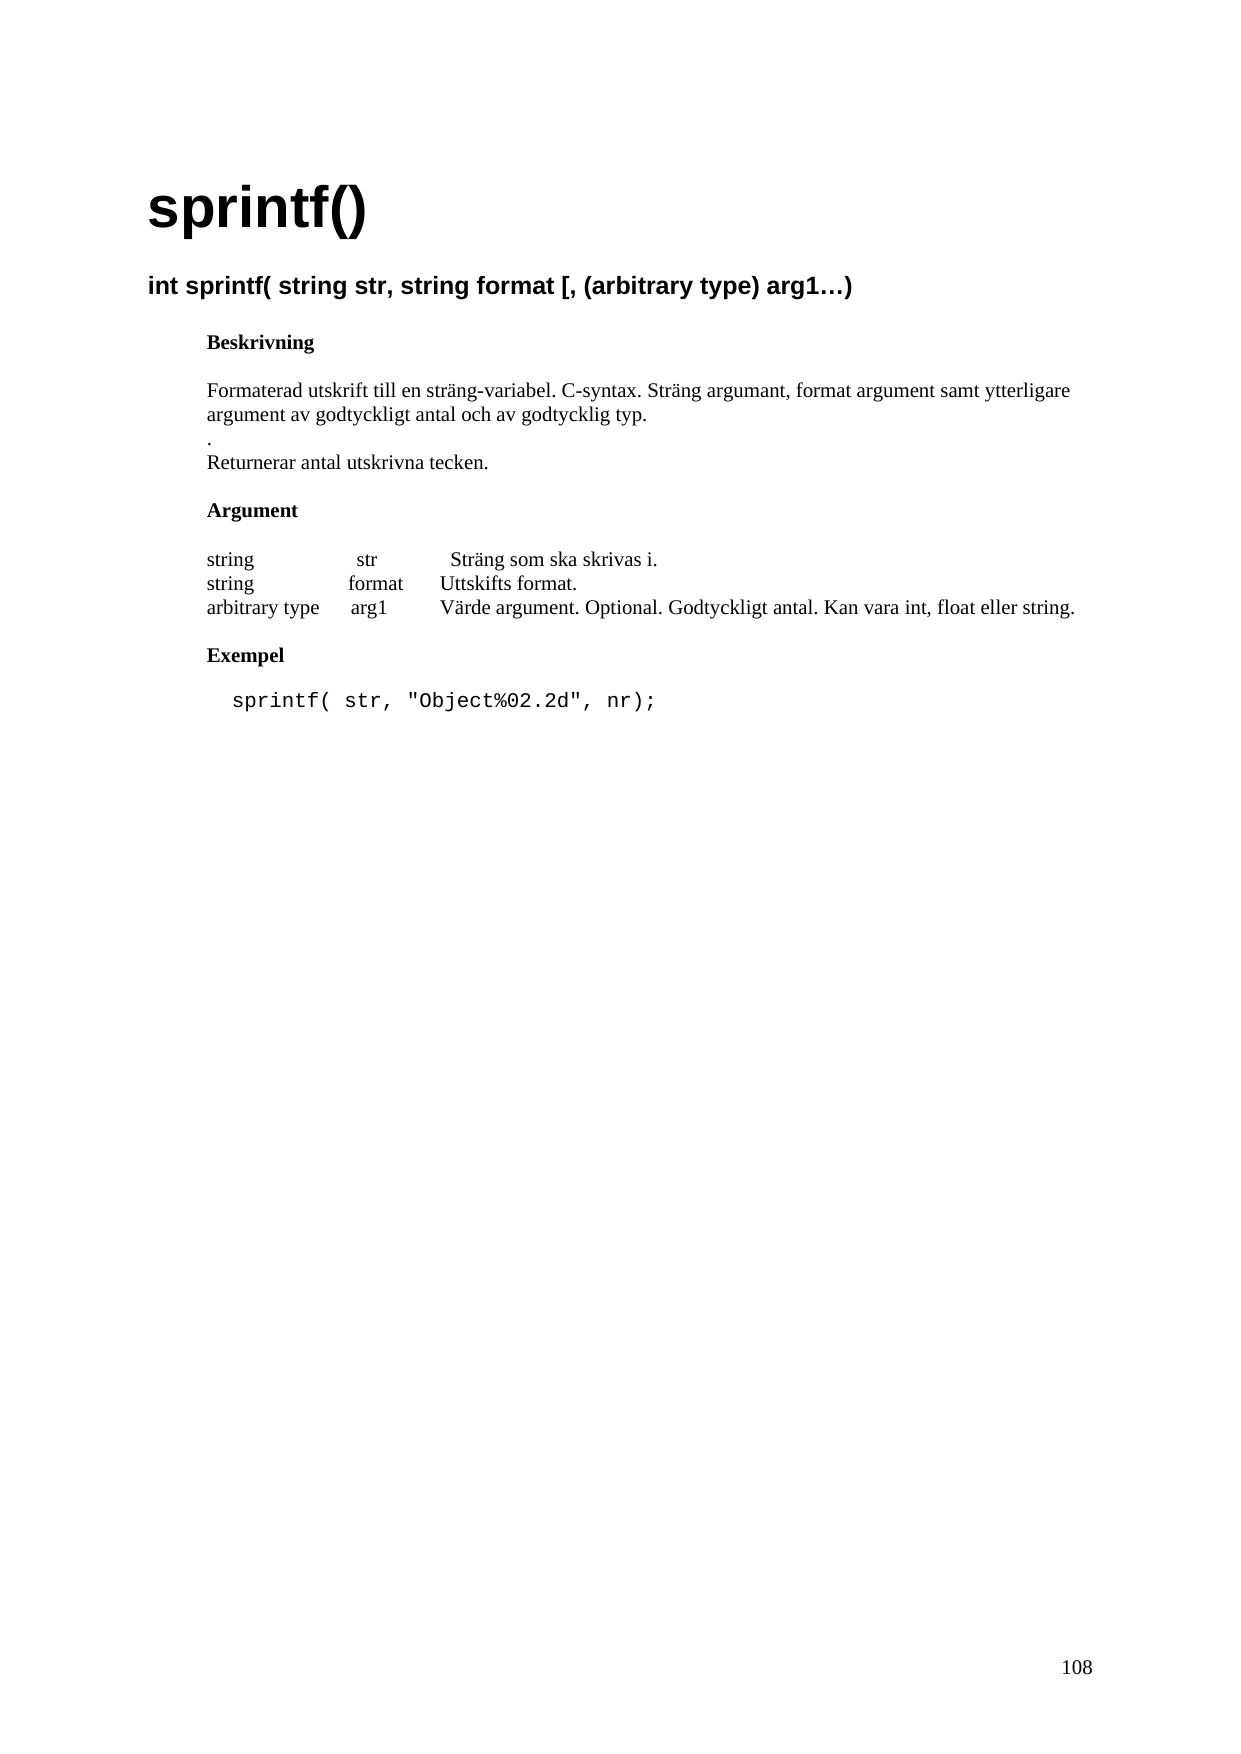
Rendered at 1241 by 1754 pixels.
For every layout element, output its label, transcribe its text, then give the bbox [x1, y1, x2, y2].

text Returnerar antal utskrivna tecken. [207, 450, 1093, 474]
text Exempel [207, 643, 1093, 667]
text sprintf( str, "Object%02.2d", nr); [207, 691, 1093, 714]
text string str Sträng som ska skrivas i. [207, 547, 1093, 571]
subtitle sprintf() [148, 173, 1093, 240]
text Formaterad utskrift till en sträng-variabel. C-syntax. Sträng argumant, format argument samt ytterligare argument av godtyckligt antal och av godtycklig typ. [207, 378, 1093, 426]
text string format Uttskifts format. [207, 571, 1093, 595]
text . [207, 426, 1093, 450]
text Argument [207, 498, 1093, 522]
text arbitrary type arg1 Värde argument. Optional. Godtyckligt antal. Kan vara int, float eller string. [207, 595, 1093, 619]
text Beskrivning [207, 330, 1093, 354]
subtitle int sprintf( string str, string format [, (arbitrary type) arg1…) [148, 271, 1093, 300]
